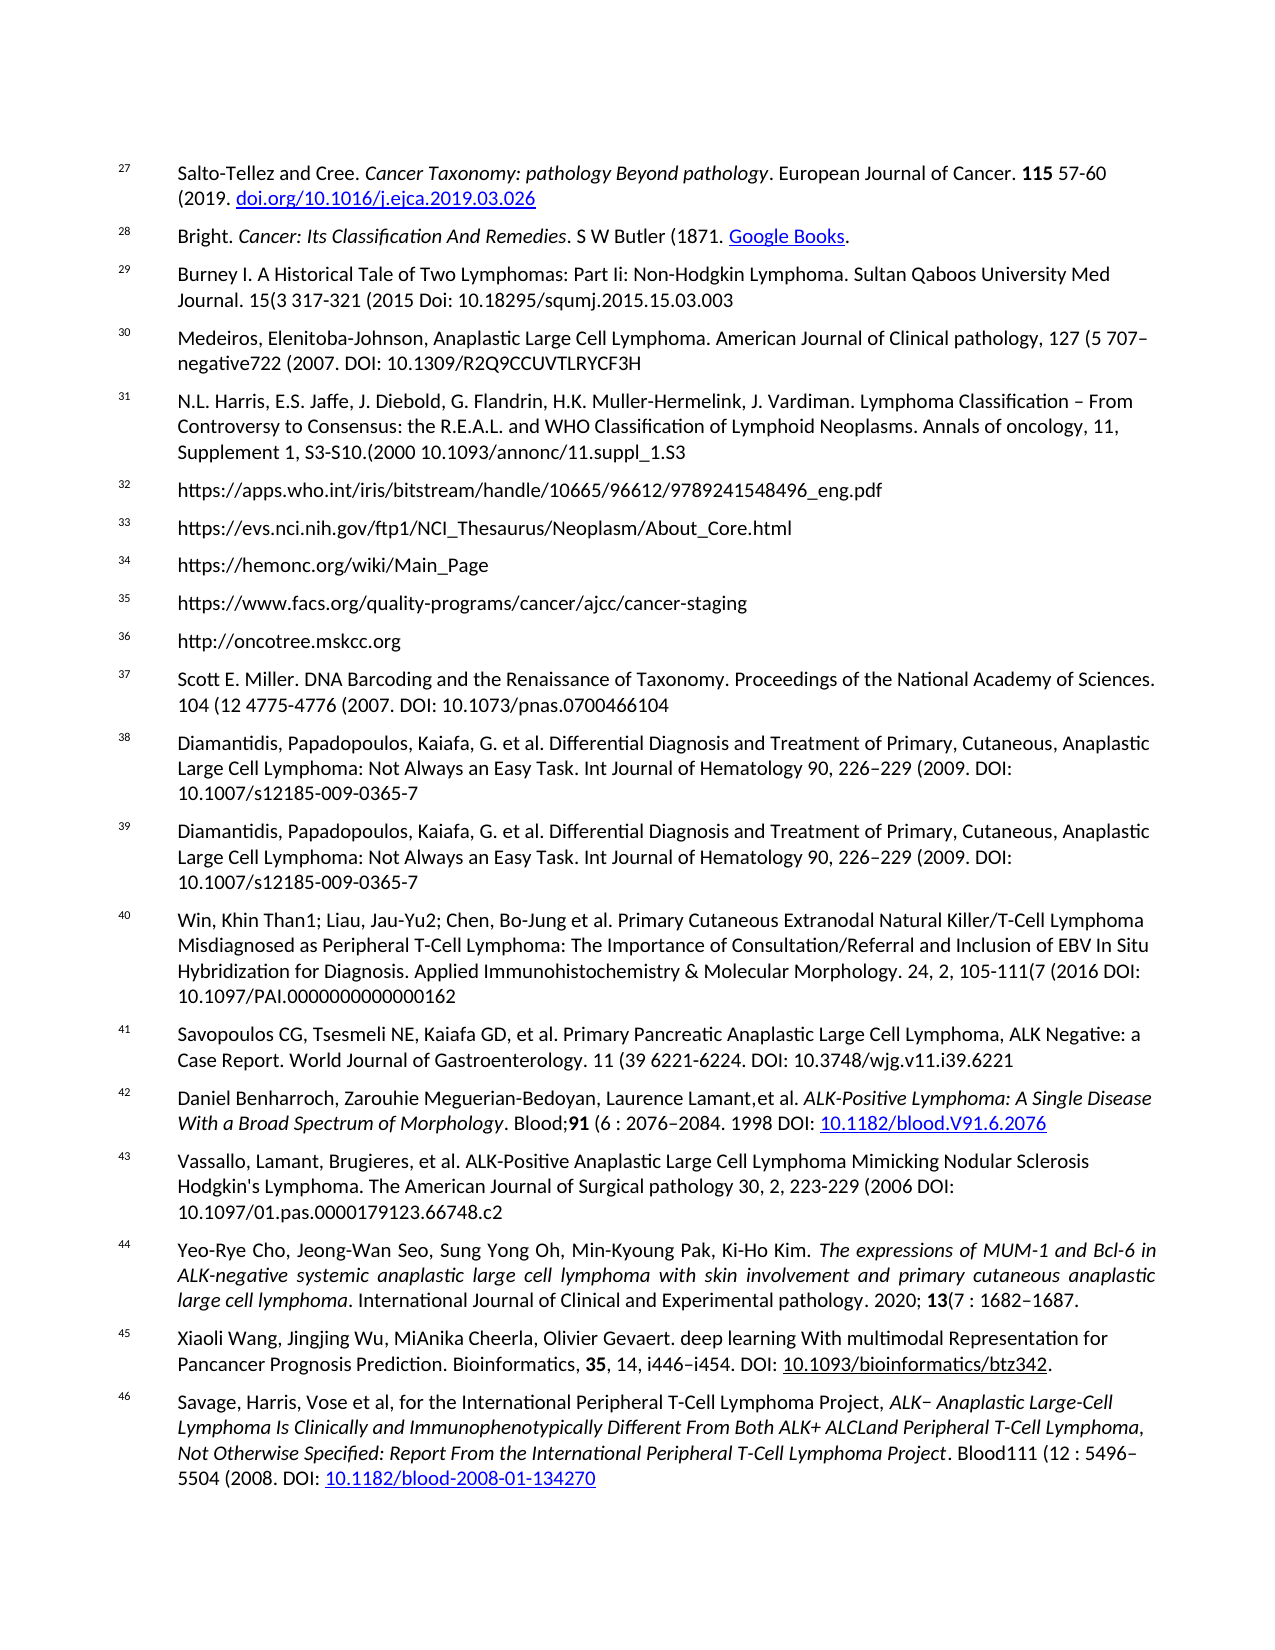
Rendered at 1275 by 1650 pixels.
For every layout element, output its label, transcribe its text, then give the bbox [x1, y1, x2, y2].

text Bright. Cancer: Its Classification And Remedies. S W Butler (1871. Google Books. [118, 223, 1157, 249]
text Yeo-Rye Cho, Jeong-Wan Seo, Sung Yong Oh, Min-Kyoung Pak, Ki-Ho Kim. The expressions of MUM-1 and Bcl-6 in ALK-negative systemic anaplastic large cell lymphoma with skin involvement and primary cutaneous anaplastic large cell lymphoma. International Journal of Clinical and Experimental pathology. 2020; 13(7 : 1682–1687. [118, 1237, 1157, 1313]
text Daniel Benharroch, Zarouhie Meguerian-Bedoyan, Laurence Lamant,et al. ALK-Positive Lymphoma: A Single Disease With a Broad Spectrum of Morphology. Blood;91 (6 : 2076–2084. 1998 DOI: 10.1182/blood.V91.6.2076 [118, 1085, 1157, 1136]
text N.L. Harris, E.S. Jaffe, J. Diebold, G. Flandrin, H.K. Muller-Hermelink, J. Vardiman. Lymphoma Classification – From Controversy to Consensus: the R.E.A.L. and WHO Classification of Lymphoid Neoplasms. Annals of oncology, 11, Supplement 1, S3-S10.(2000 10.1093/annonc/11.suppl_1.S3 [118, 388, 1157, 464]
text Scott E. Miller. DNA Barcoding and the Renaissance of Taxonomy. Proceedings of the National Academy of Sciences. 104 (12 4775-4776 (2007. DOI: 10.1073/pnas.0700466104 [118, 666, 1157, 717]
text Diamantidis, Papadopoulos, Kaiafa, G. et al. Differential Diagnosis and Treatment of Primary, Cutaneous, Anaplastic Large Cell Lymphoma: Not Always an Easy Task. Int Journal of Hematology 90, 226–229 (2009. DOI: 10.1007/s12185-009-0365-7 [118, 818, 1157, 895]
text Xiaoli Wang, Jingjing Wu, MiAnika Cheerla, Olivier Gevaert. deep learning With multimodal Representation for Pancancer Prognosis Prediction. Bioinformatics, 35, 14, i446–i454. DOI: 10.1093/bioinformatics/btz342. [118, 1326, 1157, 1376]
text Vassallo, Lamant, Brugieres, et al. ALK-Positive Anaplastic Large Cell Lymphoma Mimicking Nodular Sclerosis Hodgkin's Lymphoma. The American Journal of Surgical pathology 30, 2, 223-229 (2006 DOI: 10.1097/01.pas.0000179123.66748.c2 [118, 1148, 1157, 1224]
text Win, Khin Than1; Liau, Jau-Yu2; Chen, Bo-Jung et al. Primary Cutaneous Extranodal Natural Killer/T-Cell Lymphoma Misdiagnosed as Peripheral T-Cell Lymphoma: The Importance of Consultation/Referral and Inclusion of EBV In Situ Hybridization for Diagnosis. Applied Immunohistochemistry & Molecular Morphology. 24, 2, 105-111(7 (2016 DOI: 10.1097/PAI.0000000000000162 [118, 907, 1157, 1009]
text Savage, Harris, Vose et al, for the International Peripheral T-Cell Lymphoma Project, ALK− Anaplastic Large-Cell Lymphoma Is Clinically and Immunophenotypically Different From Both ALK+ ALCLand Peripheral T-Cell Lymphoma, Not Otherwise Specified: Report From the International Peripheral T-Cell Lymphoma Project. Blood111 (12 : 5496–5504 (2008. DOI: 10.1182/blood-2008-01-134270 [118, 1389, 1157, 1491]
text Savopoulos CG, Tsesmeli NE, Kaiafa GD, et al. Primary Pancreatic Anaplastic Large Cell Lymphoma, ALK Negative: a Case Report. World Journal of Gastroenterology. 11 (39 6221-6224. DOI: 10.3748/wjg.v11.i39.6221 [118, 1021, 1157, 1072]
text Burney I. A Historical Tale of Two Lymphomas: Part Ii: Non-Hodgkin Lymphoma. Sultan Qaboos University Med Journal. 15(3 317-321 (2015 Doi: 10.18295/squmj.2015.15.03.003 [118, 261, 1157, 312]
text Diamantidis, Papadopoulos, Kaiafa, G. et al. Differential Diagnosis and Treatment of Primary, Cutaneous, Anaplastic Large Cell Lymphoma: Not Always an Easy Task. Int Journal of Hematology 90, 226–229 (2009. DOI: 10.1007/s12185-009-0365-7 [118, 730, 1157, 806]
text Medeiros, Elenitoba-Johnson, Anaplastic Large Cell Lymphoma. American Journal of Clinical pathology, 127 (5 707–negative722 (2007. DOI: 10.1309/R2Q9CCUVTLRYCF3H [118, 325, 1157, 376]
text Salto-Tellez and Cree. Cancer Taxonomy: pathology Beyond pathology. European Journal of Cancer. 115 57-60 (2019. doi.org/10.1016/j.ejca.2019.03.026 [118, 160, 1157, 211]
